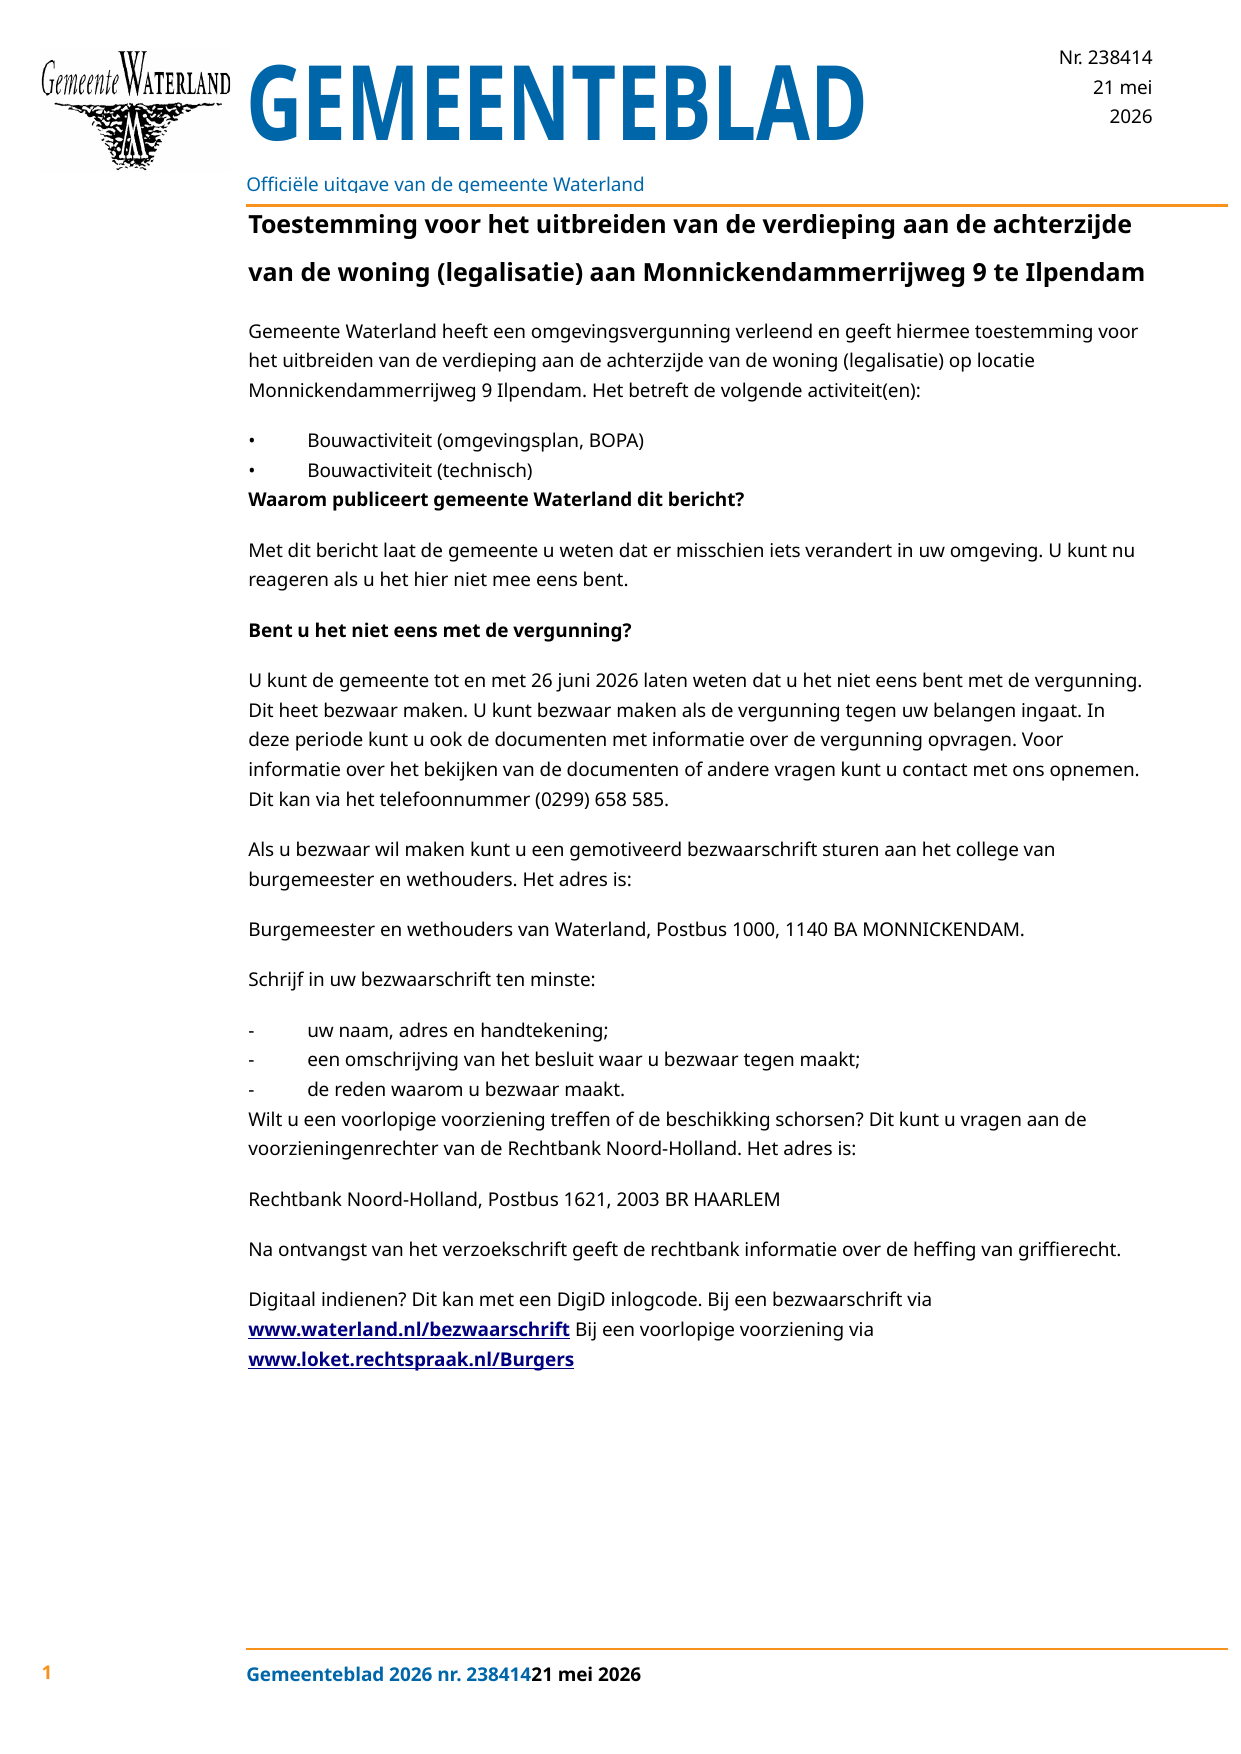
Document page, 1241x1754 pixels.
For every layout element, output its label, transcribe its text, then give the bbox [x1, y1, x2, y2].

text Rechtbank Noord-Holland, Postbus 1621, 2003 BR HAARLEM [248, 1186, 1152, 1212]
text Als u bezwaar wil maken kunt u een gemotiveerd bezwaarschrift sturen aan het college van burgemeester en wethouders. Het adres is: [248, 836, 1152, 892]
text Schrijf in uw bezwaarschrift ten minste: [248, 967, 1152, 992]
list de reden waarom u bezwaar maakt. [248, 1076, 1152, 1102]
text Met dit bericht laat de gemeente u weten dat er misschien iets verandert in uw omgeving. U kunt nu reageren als u het hier niet mee eens bent. [248, 537, 1152, 592]
picture [41, 47, 231, 172]
list Bouwactiviteit (omgevingsplan, BOPA) [248, 427, 1152, 453]
text Toestemming voor het uitbreiden van de verdieping aan de achterzijde van de woning (legalisatie) aan Monnickendammerrijweg 9 te Ilpendam [248, 207, 1152, 288]
text Wilt u een voorlopige voorziening treffen of de beschikking schorsen? Dit kunt u vragen aan de voorzieningenrechter van de Rechtbank Noord-Holland. Het adres is: [248, 1106, 1152, 1161]
text Gemeente Waterland heeft een omgevingsvergunning verleend en geeft hiermee toestemming voor het uitbreiden van de verdieping aan de achterzijde van de woning (legalisatie) op locatie Monnickendammerrijweg 9 Ilpendam. Het betreft de volgende activiteit(en): [248, 318, 1152, 403]
text Waarom publiceert gemeente Waterland dit bericht? [248, 487, 1152, 512]
list uw naam, adres en handtekening; [248, 1017, 1152, 1043]
text Bent u het niet eens met de vergunning? [248, 617, 1152, 643]
text Na ontvangst van het verzoekschrift geeft de rechtbank informatie over de heffing van griffierecht. [248, 1236, 1152, 1262]
list een omschrijving van het besluit waar u bezwaar tegen maakt; [248, 1047, 1152, 1072]
text U kunt de gemeente tot en met 26 juni 2026 laten weten dat u het niet eens bent met de vergunning. Dit heet bezwaar maken. U kunt bezwaar maken als de vergunning tegen uw belangen ingaat. In deze periode kunt u ook de documenten met informatie over de vergunning opvragen. Voor informatie over het bekijken van de documenten of andere vragen kunt u contact met ons opnemen. Dit kan via het telefoonnummer (0299) 658 585. [248, 667, 1152, 812]
text Burgemeester en wethouders van Waterland, Postbus 1000, 1140 BA MONNICKENDAM. [248, 916, 1152, 942]
list Bouwactiviteit (technisch) [248, 457, 1152, 483]
text Digitaal indienen? Dit kan met een DigiD inlogcode. Bij een bezwaarschrift via www.waterland.nl/bezwaarschrift Bij een voorlopige voorziening via www.loket.rechtspraak.nl/Burgers [248, 1287, 1152, 1372]
